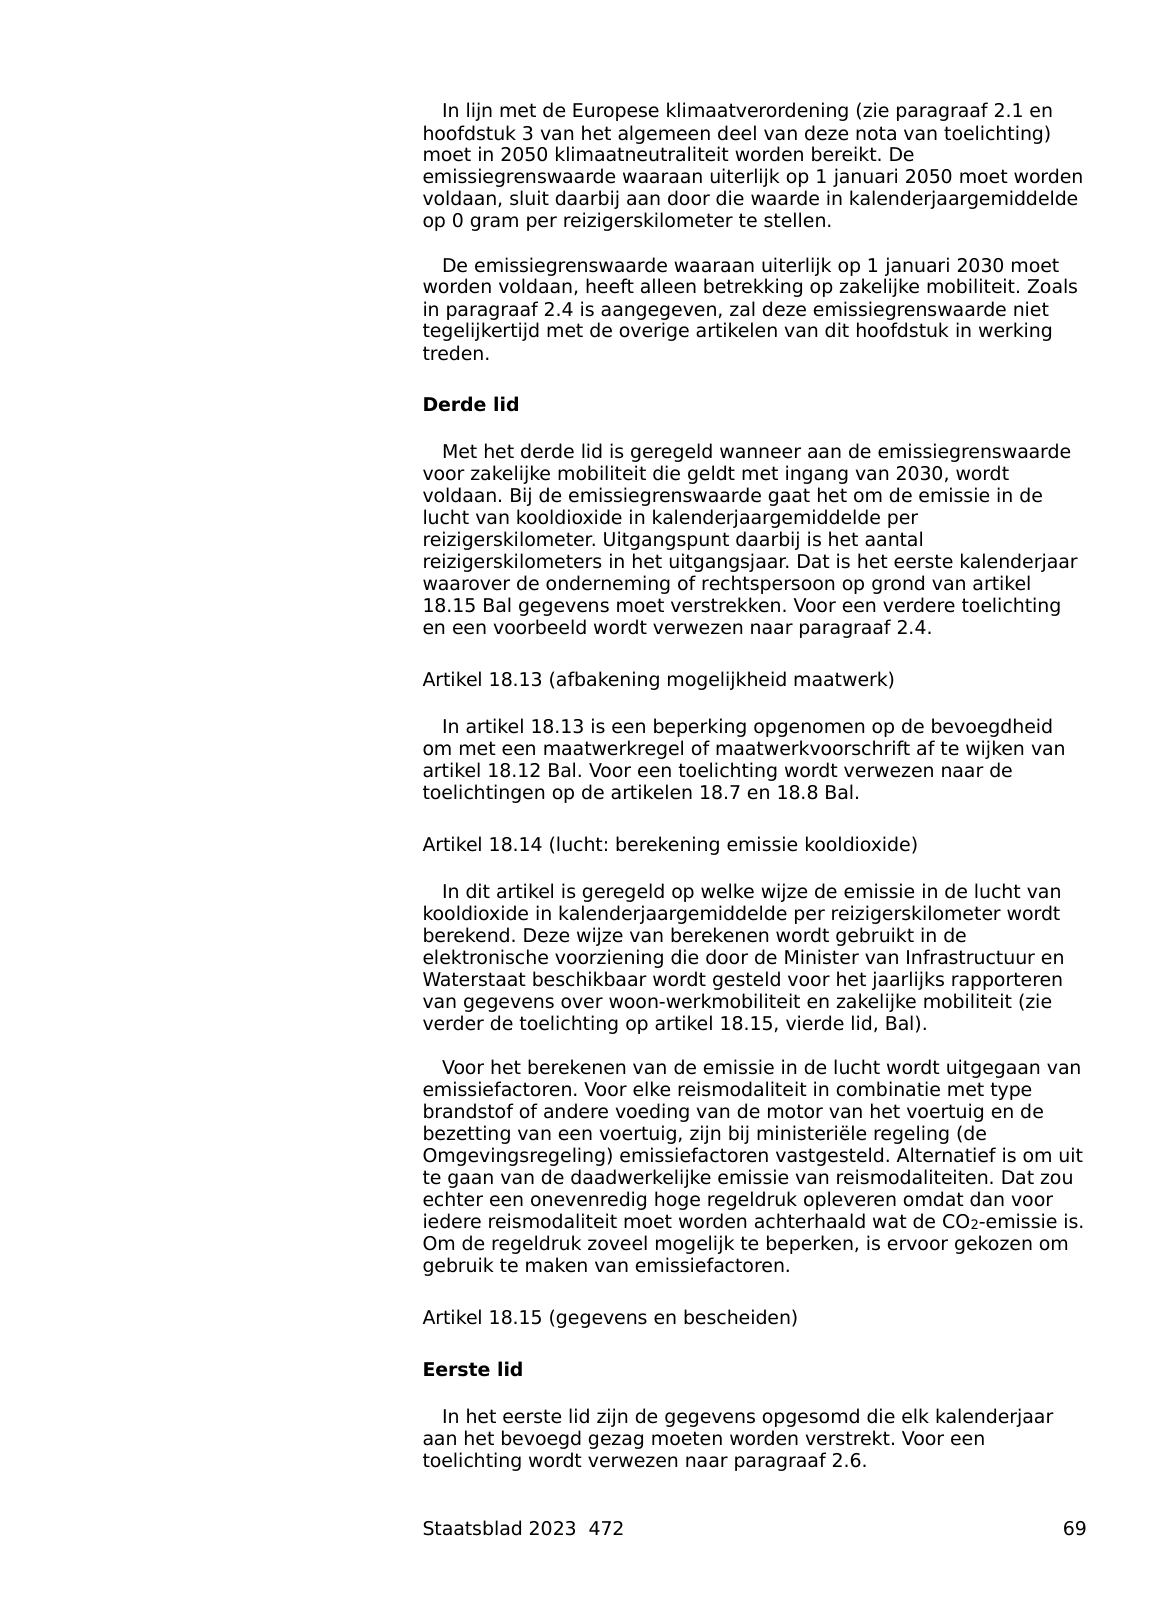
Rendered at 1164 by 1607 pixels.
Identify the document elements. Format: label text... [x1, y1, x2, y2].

subtitle Artikel 18.15 (gegevens en bescheiden) [422, 1307, 1087, 1329]
text In lijn met de Europese klimaatverordening (zie paragraaf 2.1 en hoofdstuk 3 van het algemeen deel van deze nota van toelichting) moet in 2050 klimaatneutraliteit worden bereikt. De emissiegrenswaarde waaraan uiterlijk op 1 januari 2050 moet worden voldaan, sluit daarbij aan door die waarde in kalenderjaargemiddelde op 0 gram per reizigerskilometer te stellen. [422, 100, 1087, 232]
text In artikel 18.13 is een beperking opgenomen op de bevoegdheid om met een maatwerkregel of maatwerkvoorschrift af te wijken van artikel 18.12 Bal. Voor een toelichting wordt verwezen naar de toelichtingen op de artikelen 18.7 en 18.8 Bal. [422, 716, 1087, 804]
subtitle Eerste lid [422, 1359, 1087, 1381]
text Voor het berekenen van de emissie in de lucht wordt uitgegaan van emissiefactoren. Voor elke reismodaliteit in combinatie met type brandstof of andere voeding van de motor van het voertuig en de bezetting van een voertuig, zijn bij ministeriële regeling (de Omgevingsregeling) emissiefactoren vastgesteld. Alternatief is om uit te gaan van de daadwerkelijke emissie van reismodaliteiten. Dat zou echter een onevenredig hoge regeldruk opleveren omdat dan voor iedere reismodaliteit moet worden achterhaald wat de CO2-emissie is. Om de regeldruk zoveel mogelijk te beperken, is ervoor gekozen om gebruik te maken van emissiefactoren. [422, 1057, 1087, 1277]
text In dit artikel is geregeld op welke wijze de emissie in de lucht van kooldioxide in kalenderjaargemiddelde per reizigerskilometer wordt berekend. Deze wijze van berekenen wordt gebruikt in de elektronische voorziening die door de Minister van Infrastructuur en Waterstaat beschikbaar wordt gesteld voor het jaarlijks rapporteren van gegevens over woon-werkmobiliteit en zakelijke mobiliteit (zie verder de toelichting op artikel 18.15, vierde lid, Bal). [422, 881, 1087, 1035]
text De emissiegrenswaarde waaraan uiterlijk op 1 januari 2030 moet worden voldaan, heeft alleen betrekking op zakelijke mobiliteit. Zoals in paragraaf 2.4 is aangegeven, zal deze emissiegrenswaarde niet tegelijkertijd met de overige artikelen van dit hoofdstuk in werking treden. [422, 254, 1087, 364]
text Met het derde lid is geregeld wanneer aan de emissiegrenswaarde voor zakelijke mobiliteit die geldt met ingang van 2030, wordt voldaan. Bij de emissiegrenswaarde gaat het om de emissie in de lucht van kooldioxide in kalenderjaargemiddelde per reizigerskilometer. Uitgangspunt daarbij is het aantal reizigerskilometers in het uitgangsjaar. Dat is het eerste kalenderjaar waarover de onderneming of rechtspersoon op grond van artikel 18.15 Bal gegevens moet verstrekken. Voor een verdere toelichting en een voorbeeld wordt verwezen naar paragraaf 2.4. [422, 441, 1087, 639]
subtitle Derde lid [422, 394, 1087, 416]
text In het eerste lid zijn de gegevens opgesomd die elk kalenderjaar aan het bevoegd gezag moeten worden verstrekt. Voor een toelichting wordt verwezen naar paragraaf 2.6. [422, 1406, 1087, 1472]
subtitle Artikel 18.14 (lucht: berekening emissie kooldioxide) [422, 834, 1087, 856]
subtitle Artikel 18.13 (afbakening mogelijkheid maatwerk) [422, 669, 1087, 691]
